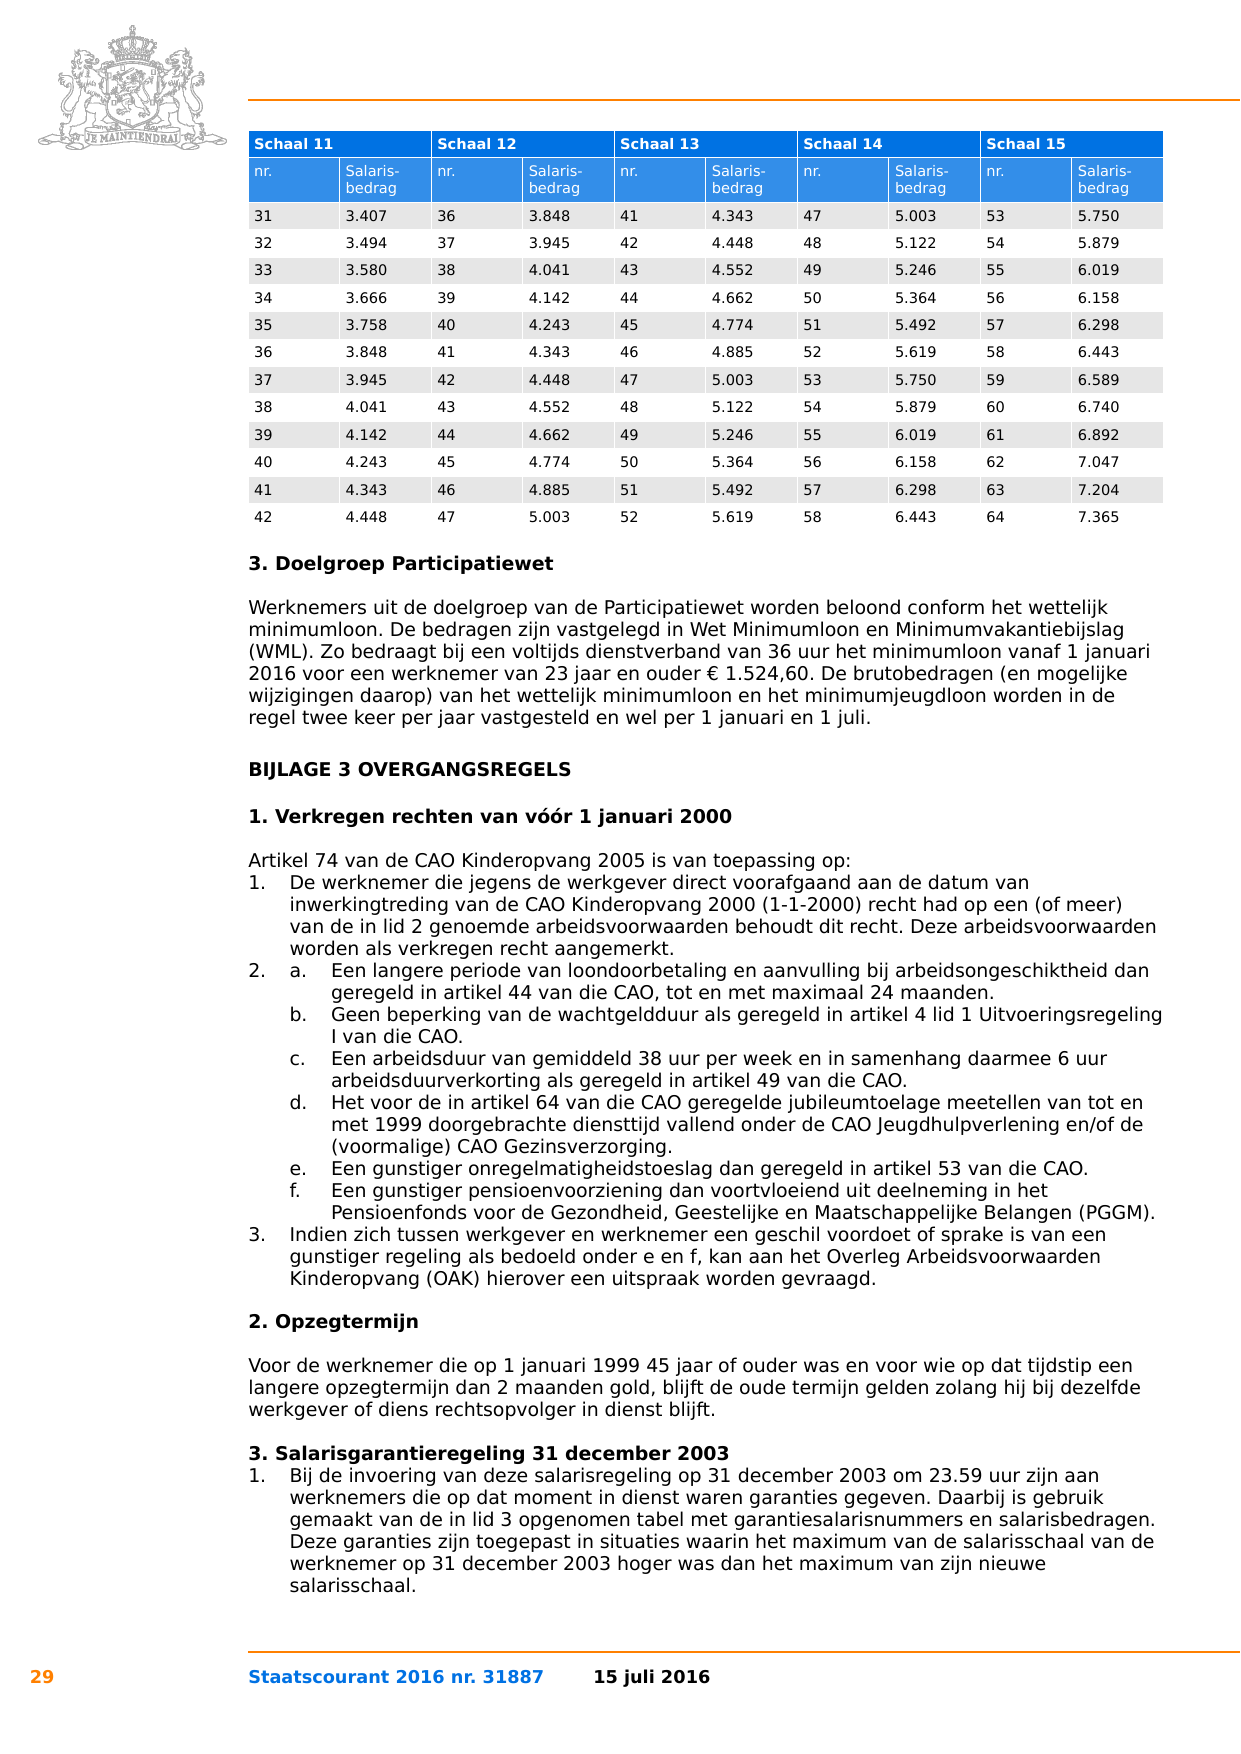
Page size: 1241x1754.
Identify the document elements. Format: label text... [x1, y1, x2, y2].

text Werknemers uit de doelgroep van de Participatiewet worden beloond conform het wettelijk minimumloon. De bedragen zijn vastgelegd in Wet Minimumloon en Minimumvakantiebijslag (WML). Zo bedraagt bij een voltijds dienstverband van 36 uur het minimumloon vanaf 1 januari 2016 voor een werknemer van 23 jaar en ouder € 1.524,60. De brutobedragen (en mogelijke wijzigingen daarop) van het wettelijk minimumloon en het minimumjeugdloon worden in de regel twee keer per jaar vastgesteld en wel per 1 januari en 1 juli. [248, 597, 1163, 729]
table_cell nr. [981, 158, 1071, 202]
text d. Het voor de in artikel 64 van die CAO geregelde jubileumtoelage meetellen van tot en met 1999 doorgebrachte diensttijd vallend onder de CAO Jeugdhulpverlening en/of de (voormalige) CAO Gezinsverzorging. [289, 1092, 1163, 1158]
table_header Schaal 12 [432, 131, 614, 157]
table_cell 4.041 [523, 258, 614, 284]
table_cell 4.885 [523, 477, 614, 503]
table_cell 43 [432, 395, 522, 421]
table_cell 34 [249, 285, 339, 311]
table_cell 52 [615, 504, 705, 530]
table_cell 5.619 [706, 504, 797, 530]
table_cell 5.879 [889, 395, 980, 421]
table_cell 6.443 [889, 504, 980, 530]
table_cell 4.552 [523, 395, 614, 421]
table_cell 42 [432, 367, 522, 393]
table_cell 5.003 [889, 203, 980, 229]
table_cell 5.122 [889, 230, 980, 256]
table_cell 5.364 [706, 449, 797, 476]
table_cell 54 [981, 230, 1071, 256]
table_cell 6.298 [889, 477, 980, 503]
picture [38, 25, 227, 150]
table_cell 56 [798, 449, 888, 476]
table_cell 4.041 [340, 395, 431, 421]
table_header Schaal 11 [249, 131, 431, 157]
table_cell 48 [798, 230, 888, 256]
table_header Schaal 13 [615, 131, 797, 157]
table_cell 6.892 [1072, 422, 1163, 448]
table_cell 5.619 [889, 340, 980, 366]
table_cell Salaris-bedrag [340, 158, 431, 202]
table_cell 63 [981, 477, 1071, 503]
table_cell 4.343 [706, 203, 797, 229]
table_cell 4.343 [340, 477, 431, 503]
table_cell 5.750 [1072, 203, 1163, 229]
table_cell 39 [249, 422, 339, 448]
table_cell 42 [615, 230, 705, 256]
table_cell 39 [432, 285, 522, 311]
table_cell 50 [615, 449, 705, 476]
table_cell 5.364 [889, 285, 980, 311]
table_cell nr. [249, 158, 339, 202]
table_cell 6.158 [889, 449, 980, 476]
table_cell nr. [798, 158, 888, 202]
table_cell 5.003 [523, 504, 614, 530]
table_cell nr. [615, 158, 705, 202]
table_cell 4.142 [340, 422, 431, 448]
table_cell 7.047 [1072, 449, 1163, 476]
table_cell 47 [615, 367, 705, 393]
table_cell 61 [981, 422, 1071, 448]
table_cell 49 [798, 258, 888, 284]
table_cell 45 [615, 312, 705, 339]
table_cell 4.552 [706, 258, 797, 284]
table_cell 5.492 [889, 312, 980, 339]
table_cell 38 [249, 395, 339, 421]
table_cell Salaris-bedrag [889, 158, 980, 202]
table_cell 58 [798, 504, 888, 530]
table_cell Salaris-bedrag [523, 158, 614, 202]
table_cell 51 [798, 312, 888, 339]
subtitle 1. Verkregen rechten van vóór 1 januari 2000 [248, 806, 1163, 828]
table_cell 5.879 [1072, 230, 1163, 256]
table_cell 6.589 [1072, 367, 1163, 393]
table_cell 31 [249, 203, 339, 229]
table_cell 5.750 [889, 367, 980, 393]
table_cell 47 [432, 504, 522, 530]
table_cell 3.848 [523, 203, 614, 229]
table_cell 6.443 [1072, 340, 1163, 366]
table_cell 42 [249, 504, 339, 530]
table_cell 3.945 [340, 367, 431, 393]
text Artikel 74 van de CAO Kinderopvang 2005 is van toepassing op: [248, 850, 1163, 872]
table_cell 40 [249, 449, 339, 476]
table_cell 40 [432, 312, 522, 339]
table_cell 4.448 [523, 367, 614, 393]
table_cell 32 [249, 230, 339, 256]
table_cell 59 [981, 367, 1071, 393]
table_header Schaal 14 [798, 131, 980, 157]
table_cell nr. [432, 158, 522, 202]
table_cell 52 [798, 340, 888, 366]
table_cell 44 [615, 285, 705, 311]
table_cell 5.003 [706, 367, 797, 393]
table_cell 6.019 [889, 422, 980, 448]
table_cell 5.246 [889, 258, 980, 284]
text b. Geen beperking van de wachtgeldduur als geregeld in artikel 4 lid 1 Uitvoeringsregeling I van die CAO. [289, 1004, 1163, 1048]
table_cell 48 [615, 395, 705, 421]
text c. Een arbeidsduur van gemiddeld 38 uur per week en in samenhang daarmee 6 uur arbeidsduurverkorting als geregeld in artikel 49 van die CAO. [289, 1048, 1163, 1092]
table_cell 4.243 [340, 449, 431, 476]
table_cell 4.142 [523, 285, 614, 311]
table_cell 54 [798, 395, 888, 421]
table_cell 4.448 [706, 230, 797, 256]
table_cell 3.407 [340, 203, 431, 229]
table_cell 3.848 [340, 340, 431, 366]
text 1. De werknemer die jegens de werkgever direct voorafgaand aan de datum van inwerkingtreding van de CAO Kinderopvang 2000 (1-1-2000) recht had op een (of meer) van de in lid 2 genoemde arbeidsvoorwaarden behoudt dit recht. Deze arbeidsvoorwaarden worden als verkregen recht aangemerkt. [248, 872, 1163, 960]
table_cell 4.885 [706, 340, 797, 366]
table_cell Salaris-bedrag [1072, 158, 1163, 202]
table_cell 53 [981, 203, 1071, 229]
table_cell 41 [432, 340, 522, 366]
table_cell 47 [798, 203, 888, 229]
table_cell 37 [249, 367, 339, 393]
table_cell 6.298 [1072, 312, 1163, 339]
table_cell 4.448 [340, 504, 431, 530]
text 3. Indien zich tussen werkgever en werknemer een geschil voordoet of sprake is van een gunstiger regeling als bedoeld onder e en f, kan aan het Overleg Arbeidsvoorwaarden Kinderopvang (OAK) hierover een uitspraak worden gevraagd. [248, 1223, 1163, 1289]
table_cell 60 [981, 395, 1071, 421]
table_cell 46 [432, 477, 522, 503]
table_cell 6.019 [1072, 258, 1163, 284]
subtitle 2. Opzegtermijn [248, 1311, 1163, 1333]
table_cell 3.580 [340, 258, 431, 284]
table_cell 53 [798, 367, 888, 393]
table_cell 56 [981, 285, 1071, 311]
table_cell 33 [249, 258, 339, 284]
table_cell 51 [615, 477, 705, 503]
table_cell 4.774 [706, 312, 797, 339]
table_cell 4.662 [523, 422, 614, 448]
table_cell 55 [798, 422, 888, 448]
table_cell 55 [981, 258, 1071, 284]
table_cell 62 [981, 449, 1071, 476]
table_cell 36 [432, 203, 522, 229]
table_cell 57 [981, 312, 1071, 339]
table_cell 5.492 [706, 477, 797, 503]
table_cell 37 [432, 230, 522, 256]
table_cell 57 [798, 477, 888, 503]
table_cell 4.343 [523, 340, 614, 366]
table_cell 44 [432, 422, 522, 448]
table_cell 3.494 [340, 230, 431, 256]
table_cell 6.158 [1072, 285, 1163, 311]
table_cell 64 [981, 504, 1071, 530]
table_cell 7.204 [1072, 477, 1163, 503]
table_cell 4.243 [523, 312, 614, 339]
table_cell 3.758 [340, 312, 431, 339]
table_cell 7.365 [1072, 504, 1163, 530]
table_cell 3.945 [523, 230, 614, 256]
table_cell 4.662 [706, 285, 797, 311]
table_cell 46 [615, 340, 705, 366]
subtitle 3. Doelgroep Participatiewet [248, 553, 1163, 575]
text f. Een gunstiger pensioenvoorziening dan voortvloeiend uit deelneming in het Pensioenfonds voor de Gezondheid, Geestelijke en Maatschappelijke Belangen (PGGM). [289, 1179, 1163, 1223]
table_cell 43 [615, 258, 705, 284]
subtitle BIJLAGE 3 OVERGANGSREGELS [248, 759, 1163, 781]
table_cell 35 [249, 312, 339, 339]
table_cell 6.740 [1072, 395, 1163, 421]
table_cell 4.774 [523, 449, 614, 476]
table_cell 38 [432, 258, 522, 284]
table_cell 41 [249, 477, 339, 503]
table_cell Salaris-bedrag [706, 158, 797, 202]
table_cell 5.122 [706, 395, 797, 421]
table_cell 49 [615, 422, 705, 448]
table_cell 41 [615, 203, 705, 229]
text 1. Bij de invoering van deze salarisregeling op 31 december 2003 om 23.59 uur zijn aan werknemers die op dat moment in dienst waren garanties gegeven. Daarbij is gebruik gemaakt van de in lid 3 opgenomen tabel met garantiesalarisnummers en salarisbedragen. Deze garanties zijn toegepast in situaties waarin het maximum van de salarisschaal van de werknemer op 31 december 2003 hoger was dan het maximum van zijn nieuwe salarisschaal. [248, 1465, 1163, 1597]
subtitle 3. Salarisgarantieregeling 31 december 2003 [248, 1443, 1163, 1465]
table_cell 45 [432, 449, 522, 476]
table_cell 50 [798, 285, 888, 311]
table_cell 5.246 [706, 422, 797, 448]
table_cell 36 [249, 340, 339, 366]
table_cell 58 [981, 340, 1071, 366]
text e. Een gunstiger onregelmatigheidstoeslag dan geregeld in artikel 53 van die CAO. [289, 1158, 1163, 1179]
text Voor de werknemer die op 1 januari 1999 45 jaar of ouder was en voor wie op dat tijdstip een langere opzegtermijn dan 2 maanden gold, blijft de oude termijn gelden zolang hij bij dezelfde werkgever of diens rechtsopvolger in dienst blijft. [248, 1355, 1163, 1421]
table_header Schaal 15 [981, 131, 1163, 157]
text 2. a. Een langere periode van loondoorbetaling en aanvulling bij arbeidsongeschiktheid dan geregeld in artikel 44 van die CAO, tot en met maximaal 24 maanden. [248, 960, 1163, 1004]
table_cell 3.666 [340, 285, 431, 311]
